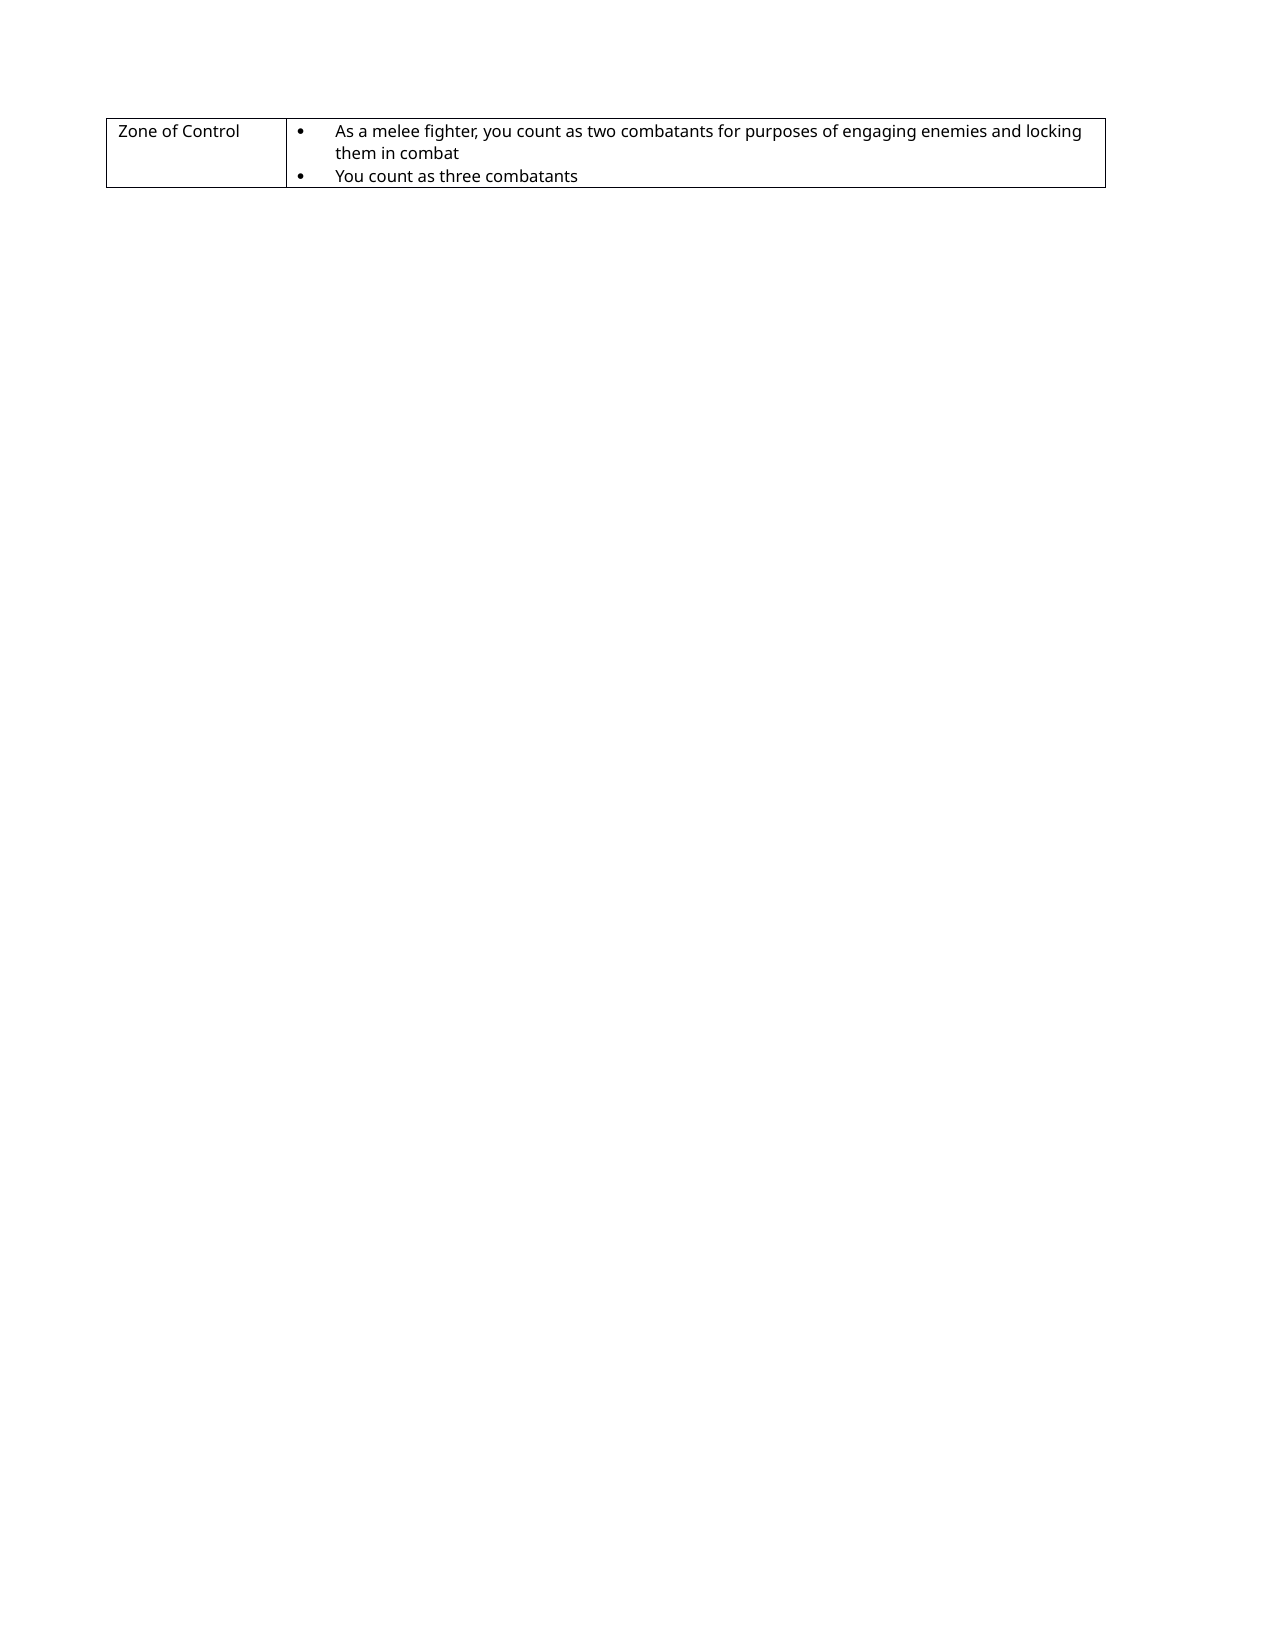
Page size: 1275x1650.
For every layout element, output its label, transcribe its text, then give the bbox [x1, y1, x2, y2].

table_cell Zone of Control [107, 119, 286, 187]
table_cell As a melee fighter, you count as two combatants for purposes of engaging enemies and locking them in combat You count as three combatants [287, 119, 1105, 187]
